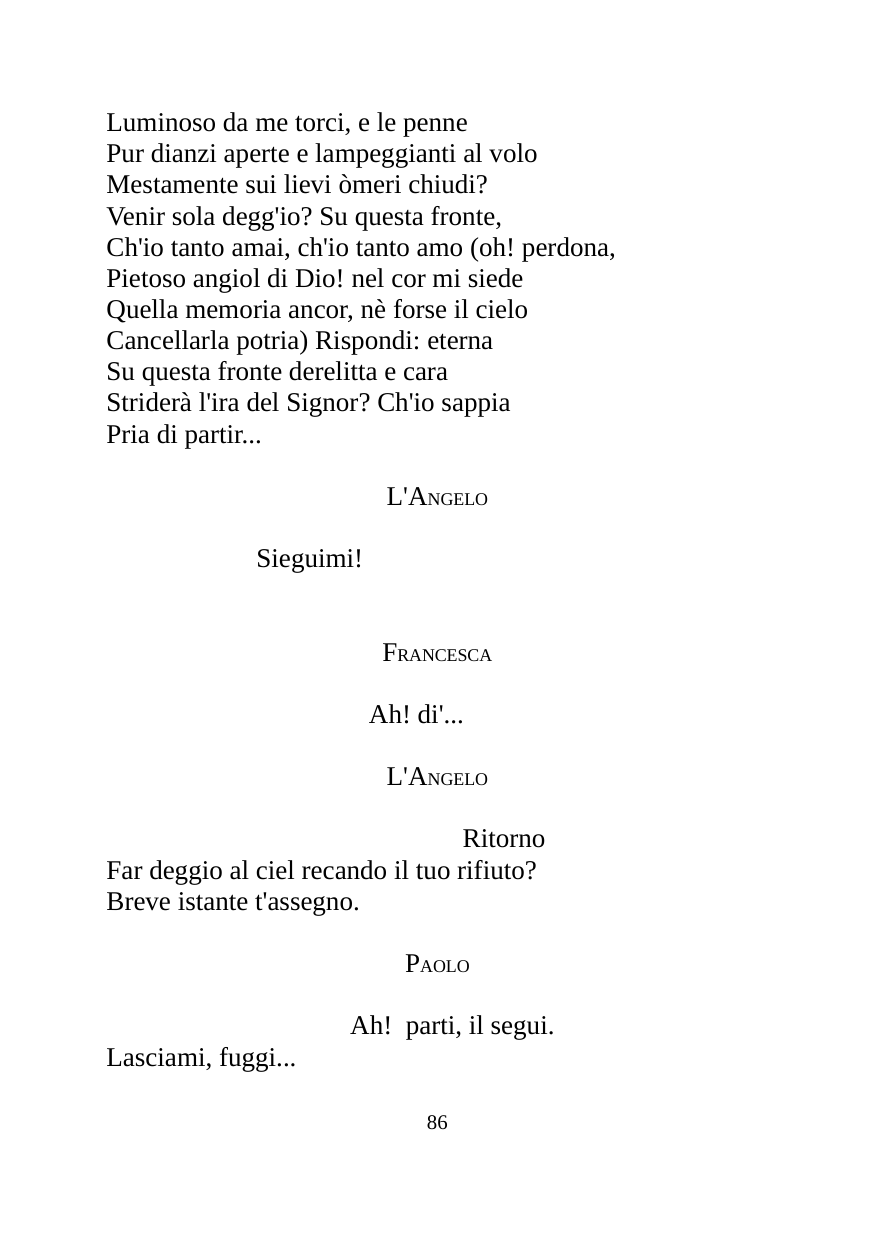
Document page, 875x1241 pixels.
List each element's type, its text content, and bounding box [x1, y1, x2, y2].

text Ritorno [462, 823, 768, 854]
text Far deggio al ciel recando il tuo rifiuto? [106, 854, 768, 885]
text Ah! di'... [369, 698, 768, 729]
text Pur dianzi aperte e lampeggianti al volo [106, 137, 768, 168]
text Pietoso angiol di Dio! nel cor mi siede [106, 262, 768, 293]
text Striderà l'ira del Signor? Ch'io sappia [106, 387, 768, 418]
text Ch'io tanto amai, ch'io tanto amo (oh! perdona, [106, 231, 768, 262]
text L'Angelo [106, 480, 768, 511]
text Su questa fronte derelitta e cara [106, 355, 768, 387]
text Francesca [106, 636, 768, 667]
text L'Angelo [106, 760, 768, 791]
text Luminoso da me torci, e le penne [106, 106, 768, 137]
text Venir sola degg'io? Su questa fronte, [106, 200, 768, 231]
text Cancellarla potria) Rispondi: eterna [106, 324, 768, 355]
text Breve istante t'assegno. [106, 885, 768, 916]
text Ah! parti, il segui. [350, 1009, 768, 1041]
text Paolo [106, 947, 768, 978]
text Lasciami, fuggi... [106, 1041, 768, 1072]
text Mestamente sui lievi òmeri chiudi? [106, 168, 768, 200]
text Pria di partir... [106, 418, 768, 449]
text Sieguimi! [256, 542, 768, 573]
text Quella memoria ancor, nè forse il cielo [106, 293, 768, 324]
